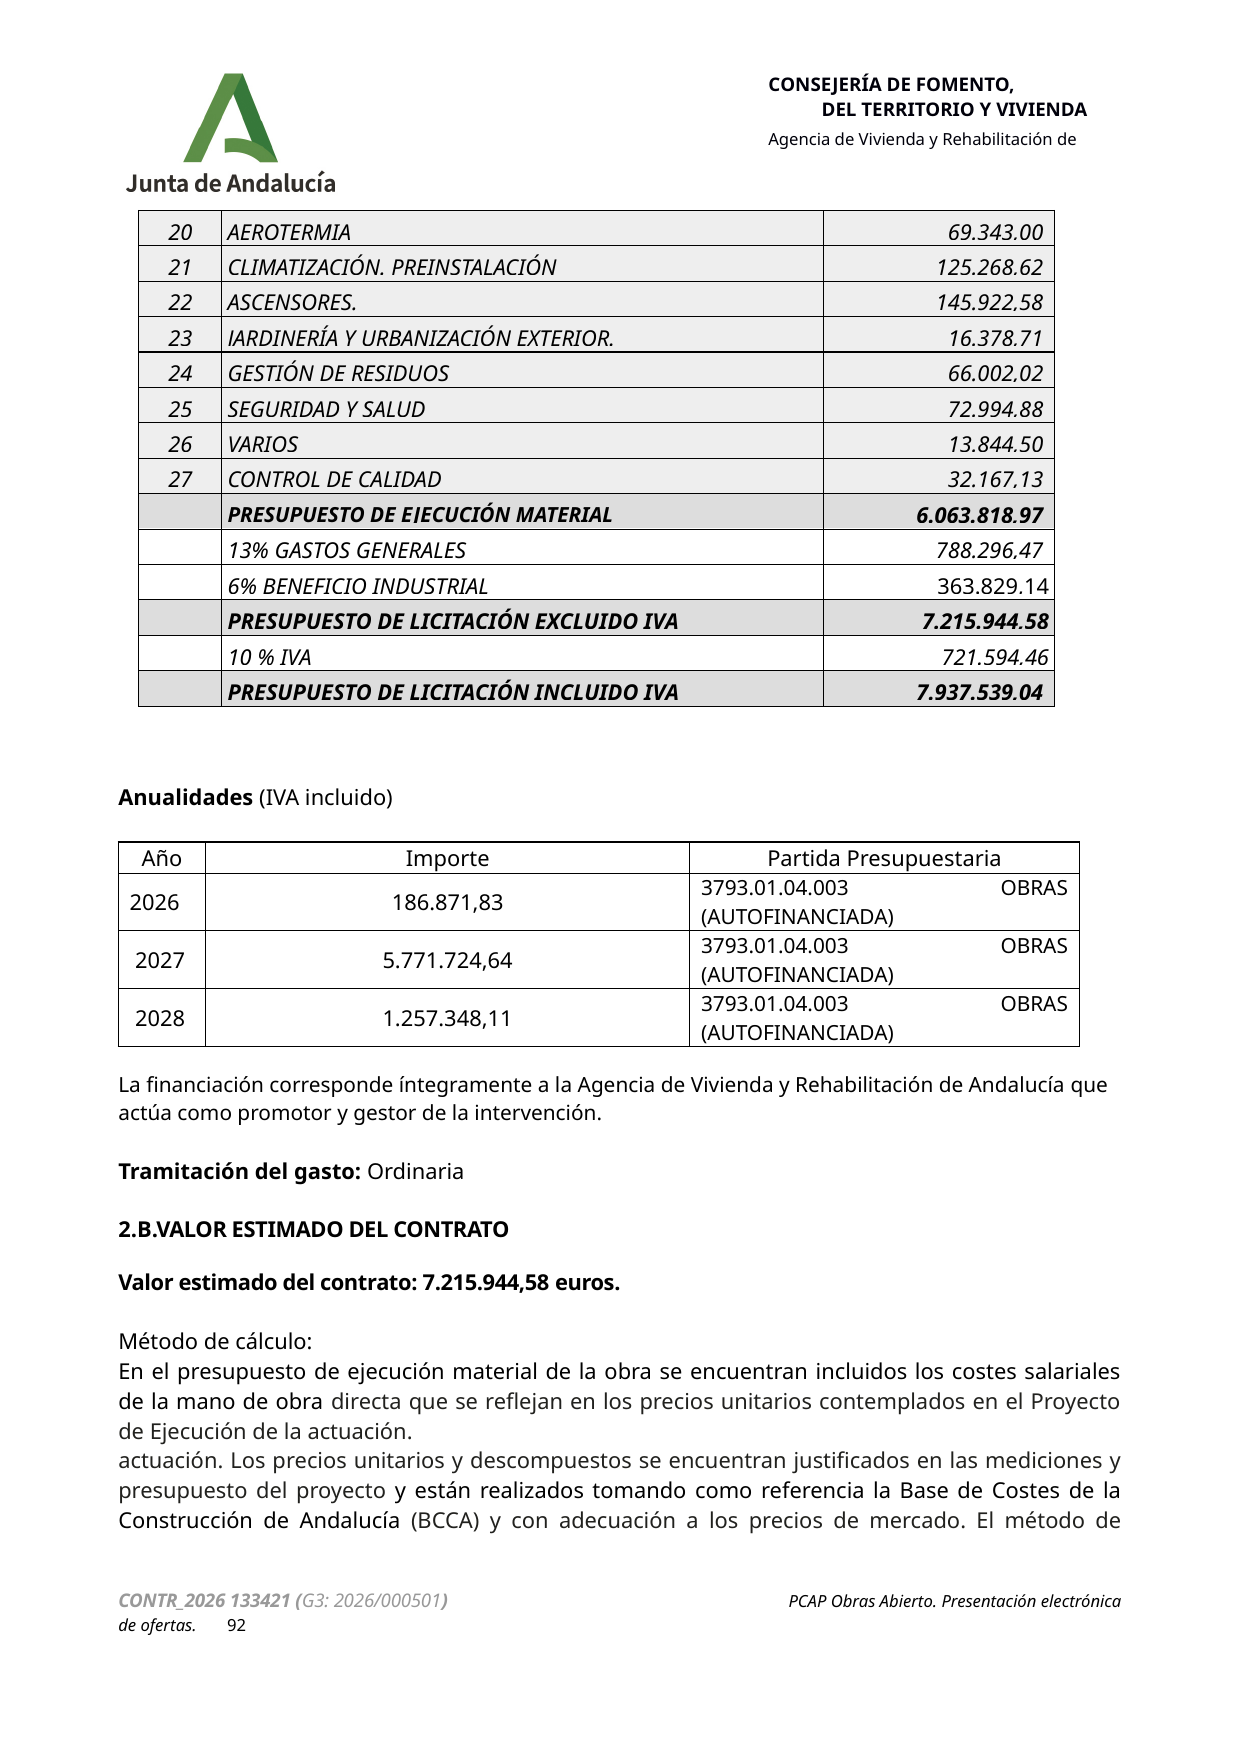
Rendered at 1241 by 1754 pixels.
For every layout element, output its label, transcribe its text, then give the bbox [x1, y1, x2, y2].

text Tramitación del gasto: Ordinaria [118, 1156, 1122, 1185]
table_cell 186.871,83 [206, 874, 689, 930]
table_cell VARIOS [222, 423, 823, 458]
table_cell 2027 [119, 931, 205, 988]
table_cell [139, 636, 221, 670]
table_cell CLIMATIZACIÓN. PREINSTALACIÓN [222, 246, 823, 281]
table_cell 5.771.724,64 [206, 931, 689, 988]
table_cell 6% BENEFICIO INDUSTRIAL [222, 565, 823, 599]
table_cell 13.844,50 [824, 423, 1054, 458]
table_cell 125.268,62 [824, 246, 1054, 281]
table_cell [139, 530, 221, 564]
table_cell 32.167,13 [824, 459, 1054, 493]
table_cell 25 [139, 388, 221, 422]
table_cell 10 % IVA [222, 636, 823, 670]
table_cell 24 [139, 353, 221, 387]
table_cell 72.994,88 [824, 388, 1054, 422]
table_cell PRESUPUESTO DE LICITACIÓN EXCLUIDO IVA [222, 600, 823, 635]
table_cell [139, 494, 221, 528]
table_cell [139, 671, 221, 706]
table_cell 22 [139, 282, 221, 316]
picture [106, 57, 355, 208]
table_cell 20 [139, 211, 221, 245]
table_cell 26 [139, 423, 221, 458]
table_cell AEROTERMIA [222, 211, 823, 245]
table_cell GESTIÓN DE RESIDUOS [222, 353, 823, 387]
table_cell 7.937.539,04 [824, 671, 1054, 706]
table_cell 363.829,14 [824, 565, 1054, 599]
text Método de cálculo: [118, 1326, 1122, 1356]
text actuación. Los precios unitarios y descompuestos se encuentran justificados en las mediciones y presupuesto del proyecto y están realizados tomando como referencia la Base de Costes de la Construcción de Andalucía (BCCA) y con adecuación a los precios de mercado. El método de [118, 1445, 1122, 1535]
table_cell 2026 [119, 874, 205, 930]
table_cell 145.922,58 [824, 282, 1054, 316]
table_cell [139, 565, 221, 599]
table_cell 13% GASTOS GENERALES [222, 530, 823, 564]
text Anualidades (IVA incluido) [118, 782, 1122, 812]
table_cell 721.594,46 [824, 636, 1054, 670]
table_cell 788.296,47 [824, 530, 1054, 564]
table_cell 69.343,00 [824, 211, 1054, 245]
table_cell JARDINERÍA Y URBANIZACIÓN EXTERIOR. [222, 317, 823, 351]
table_cell PRESUPUESTO DE EJECUCIÓN MATERIAL [222, 494, 823, 528]
table_cell PRESUPUESTO DE LICITACIÓN INCLUIDO IVA [222, 671, 823, 706]
table_cell 27 [139, 459, 221, 493]
table_cell [139, 600, 221, 635]
text La financiación corresponde íntegramente a la Agencia de Vivienda y Rehabilitación de Andalucía que actúa como promotor y gestor de la intervención. [118, 1070, 1122, 1127]
text Valor estimado del contrato: 7.215.944,58 euros. [118, 1267, 1122, 1296]
table_header Partida Presupuestaria [690, 843, 1079, 872]
text En el presupuesto de ejecución material de la obra se encuentran incluidos los costes salariales de la mano de obra directa que se reflejan en los precios unitarios contemplados en el Proyecto de Ejecución de la actuación. [118, 1356, 1122, 1445]
table_cell 1.257.348,11 [206, 989, 689, 1046]
table_cell 21 [139, 246, 221, 281]
table_cell 16.378,71 [824, 317, 1054, 351]
table_cell 2028 [119, 989, 205, 1046]
table_cell 66.002,02 [824, 353, 1054, 387]
table_cell 3793.01.04.003 OBRAS (AUTOFINANCIADA) [690, 989, 1079, 1046]
table_header Año [119, 843, 205, 872]
table_cell CONTROL DE CALIDAD [222, 459, 823, 493]
table_cell ASCENSORES. [222, 282, 823, 316]
table_cell 3793.01.04.003 OBRAS (AUTOFINANCIADA) [690, 874, 1079, 930]
table_cell 6.063.818,97 [824, 494, 1054, 528]
text 2.B.VALOR ESTIMADO DEL CONTRATO [118, 1214, 1122, 1244]
table_cell 7.215.944,58 [824, 600, 1054, 635]
table_cell 3793.01.04.003 OBRAS (AUTOFINANCIADA) [690, 931, 1079, 988]
table_cell 23 [139, 317, 221, 351]
table_header Importe [206, 843, 689, 872]
table_cell SEGURIDAD Y SALUD [222, 388, 823, 422]
